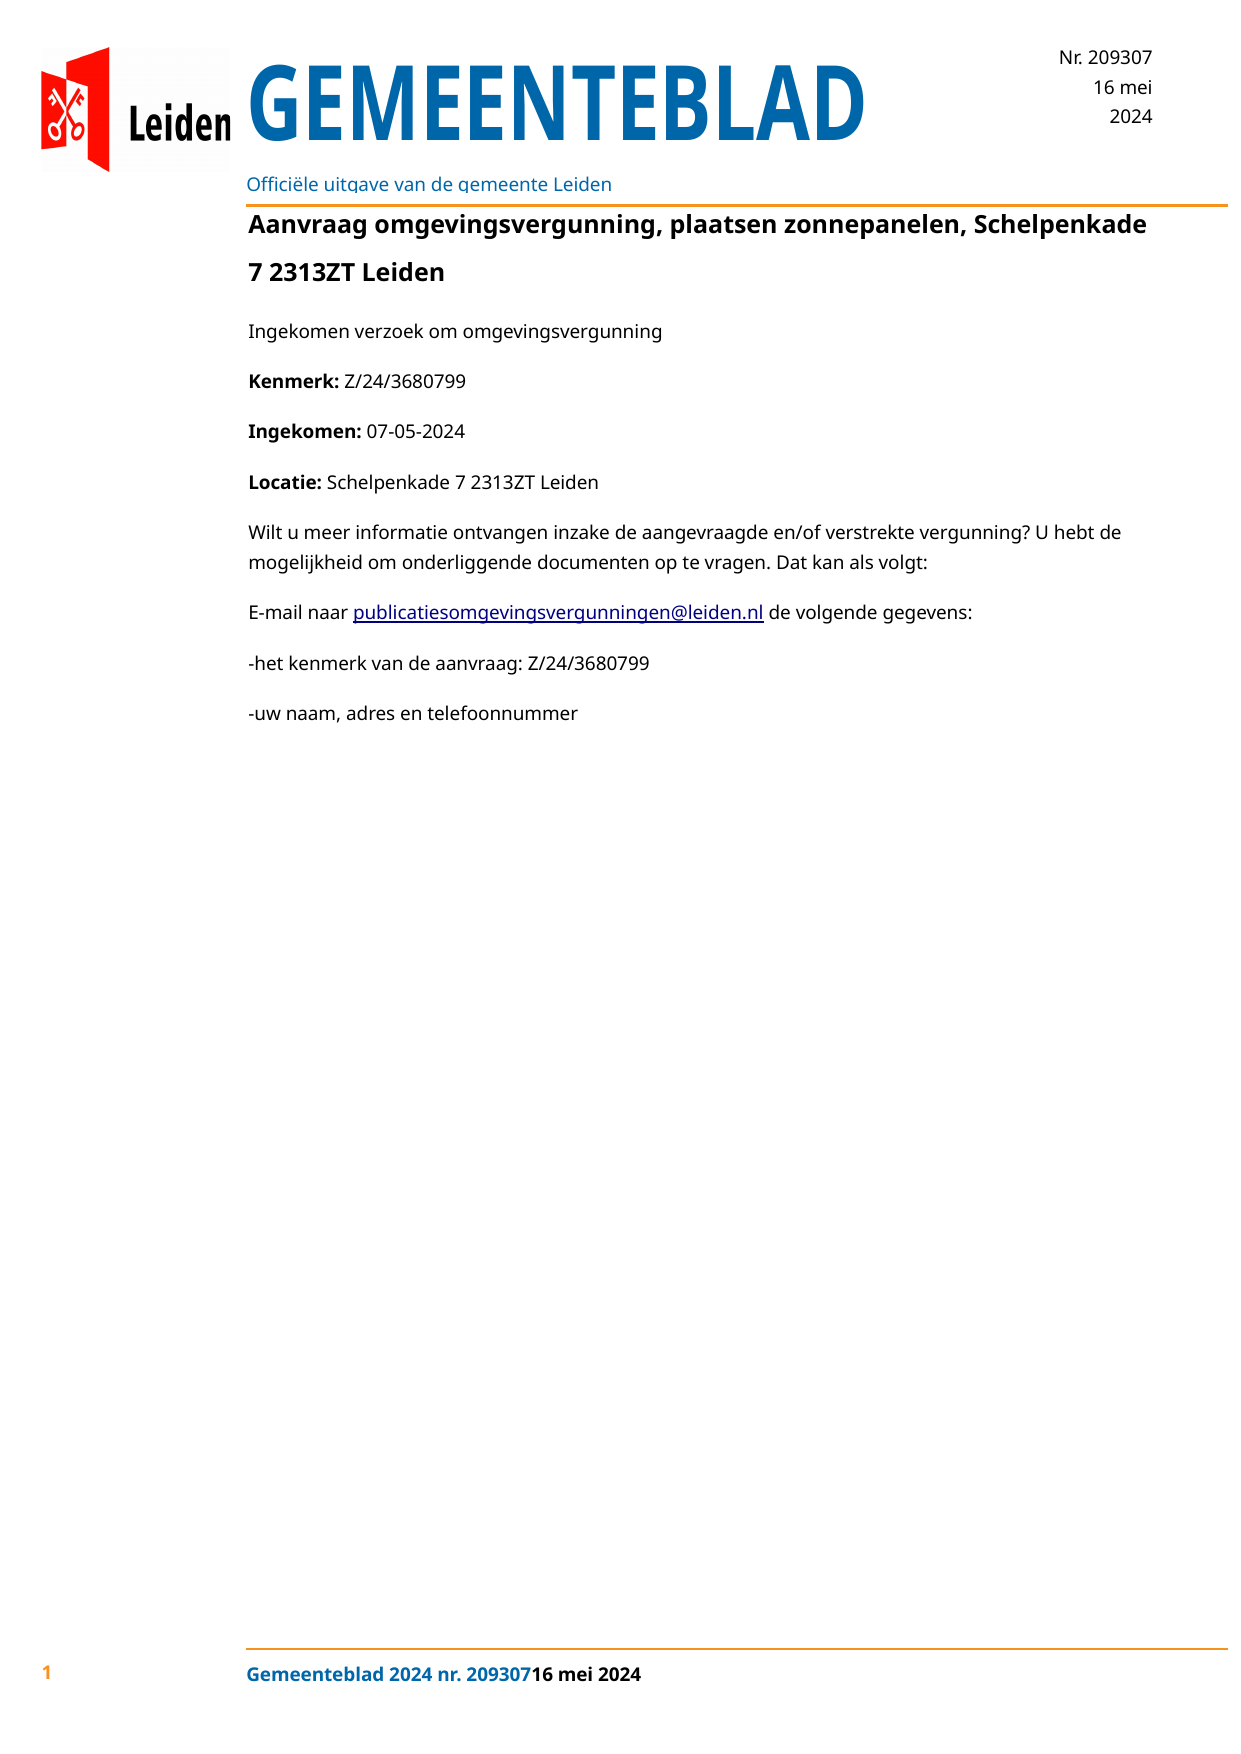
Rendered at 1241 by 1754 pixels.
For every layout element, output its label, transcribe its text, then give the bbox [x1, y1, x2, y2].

text Kenmerk: Z/24/3680799 [248, 368, 1152, 394]
text E-mail naar publicatiesomgevingsvergunningen@leiden.nl de volgende gegevens: [248, 599, 1152, 625]
picture [41, 47, 231, 172]
text Locatie: Schelpenkade 7 2313ZT Leiden [248, 469, 1152, 495]
text -het kenmerk van de aanvraag: Z/24/3680799 [248, 650, 1152, 676]
text Wilt u meer informatie ontvangen inzake de aangevraagde en/of verstrekte vergunning? U hebt de mogelijkheid om onderliggende documenten op te vragen. Dat kan als volgt: [248, 519, 1152, 575]
text Ingekomen verzoek om omgevingsvergunning [248, 318, 1152, 344]
text Ingekomen: 07-05-2024 [248, 419, 1152, 444]
text Aanvraag omgevingsvergunning, plaatsen zonnepanelen, Schelpenkade 7 2313ZT Leiden [248, 207, 1152, 288]
text -uw naam, adres en telefoonnummer [248, 700, 1152, 726]
